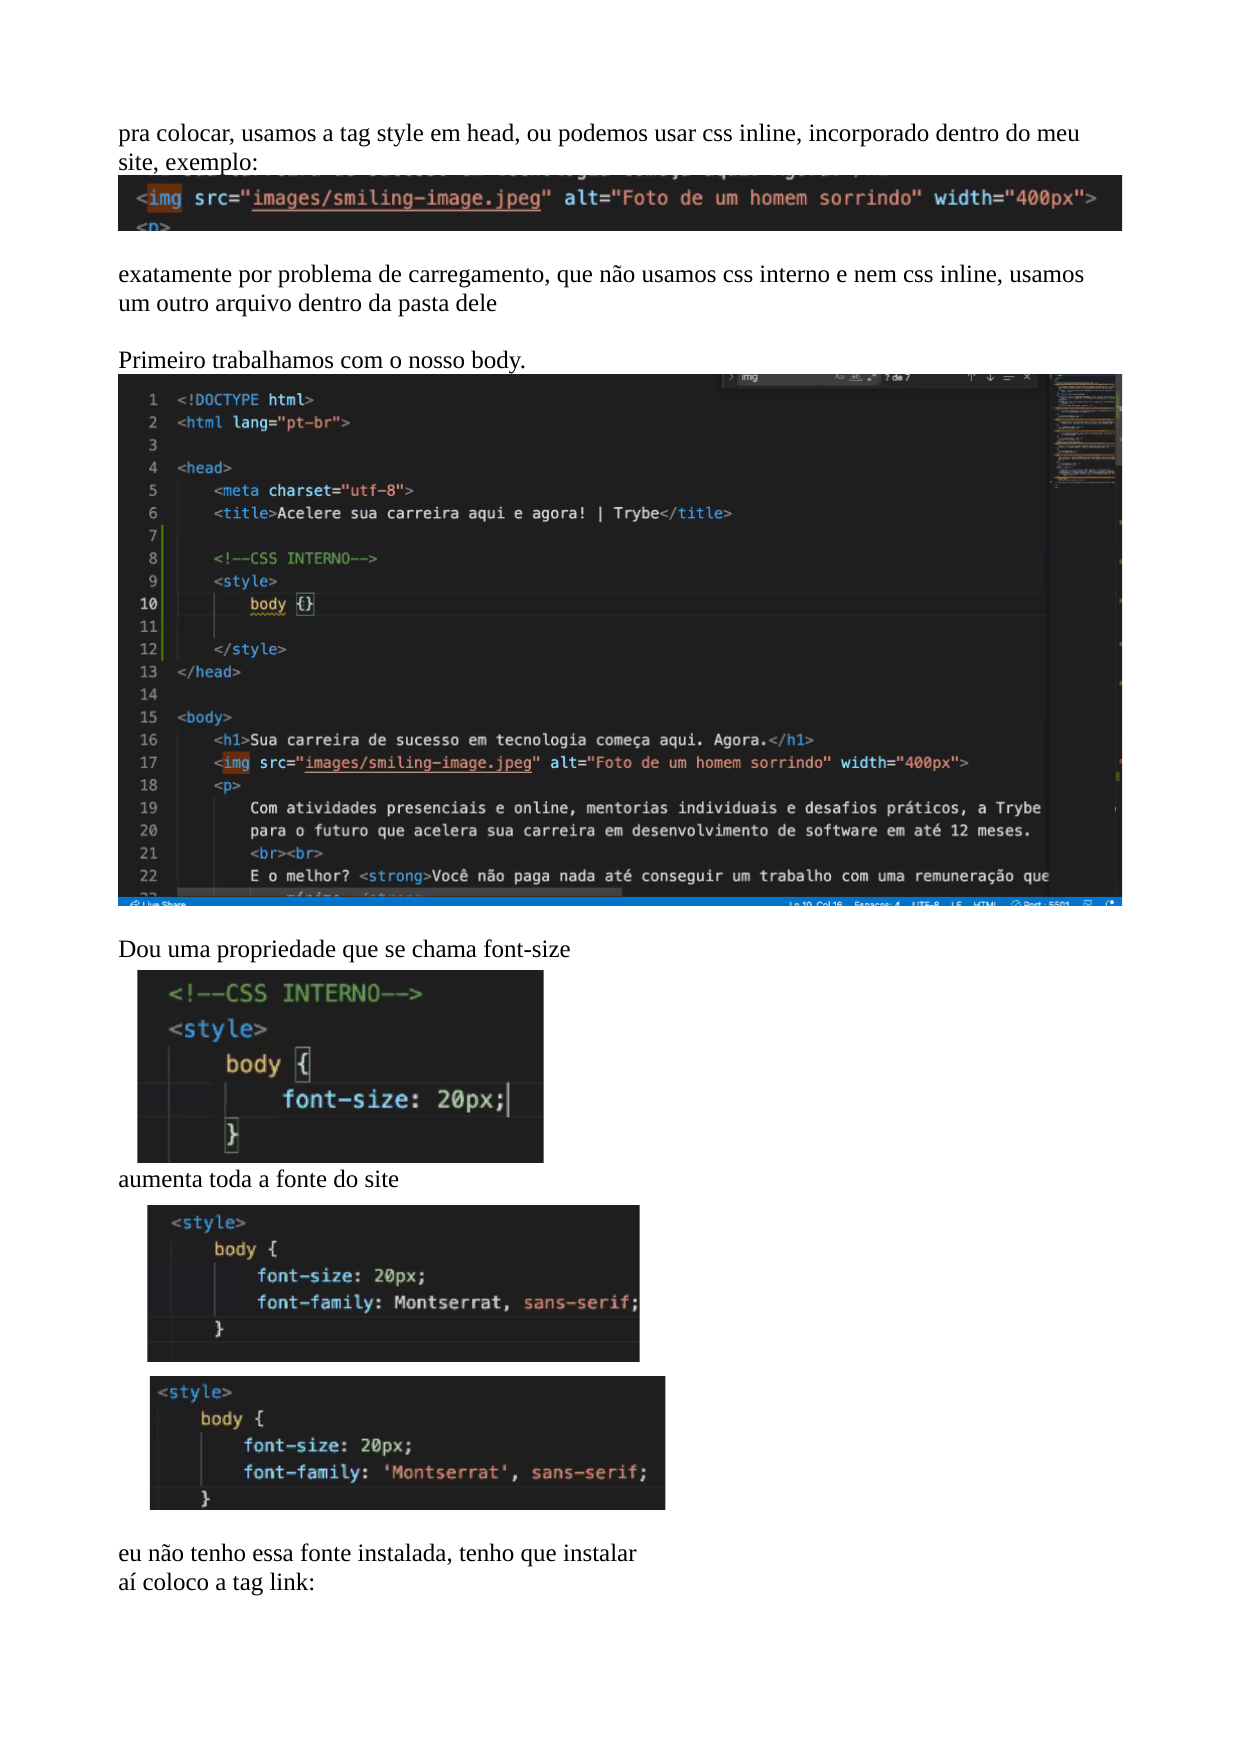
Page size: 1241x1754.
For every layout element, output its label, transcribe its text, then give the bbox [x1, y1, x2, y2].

picture [137, 970, 544, 1163]
text Dou uma propriedade que se chama font-size [118, 934, 1122, 963]
text exatamente por problema de carregamento, que não usamos css interno e nem css inline, usamos um outro arquivo dentro da pasta dele [118, 259, 1122, 317]
picture [118, 374, 1123, 906]
picture [118, 175, 1123, 231]
text Primeiro trabalhamos com o nosso body. [118, 346, 1122, 374]
text eu não tenho essa fonte instalada, tenho que instalar [118, 1538, 1122, 1567]
text pra colocar, usamos a tag style em head, ou podemos usar css inline, incorporado dentro do meu site, exemplo: [118, 118, 1122, 175]
picture [147, 1205, 640, 1362]
text aí coloco a tag link: [118, 1567, 1122, 1596]
picture [149, 1376, 666, 1510]
text aumenta toda a fonte do site [118, 1164, 1122, 1193]
